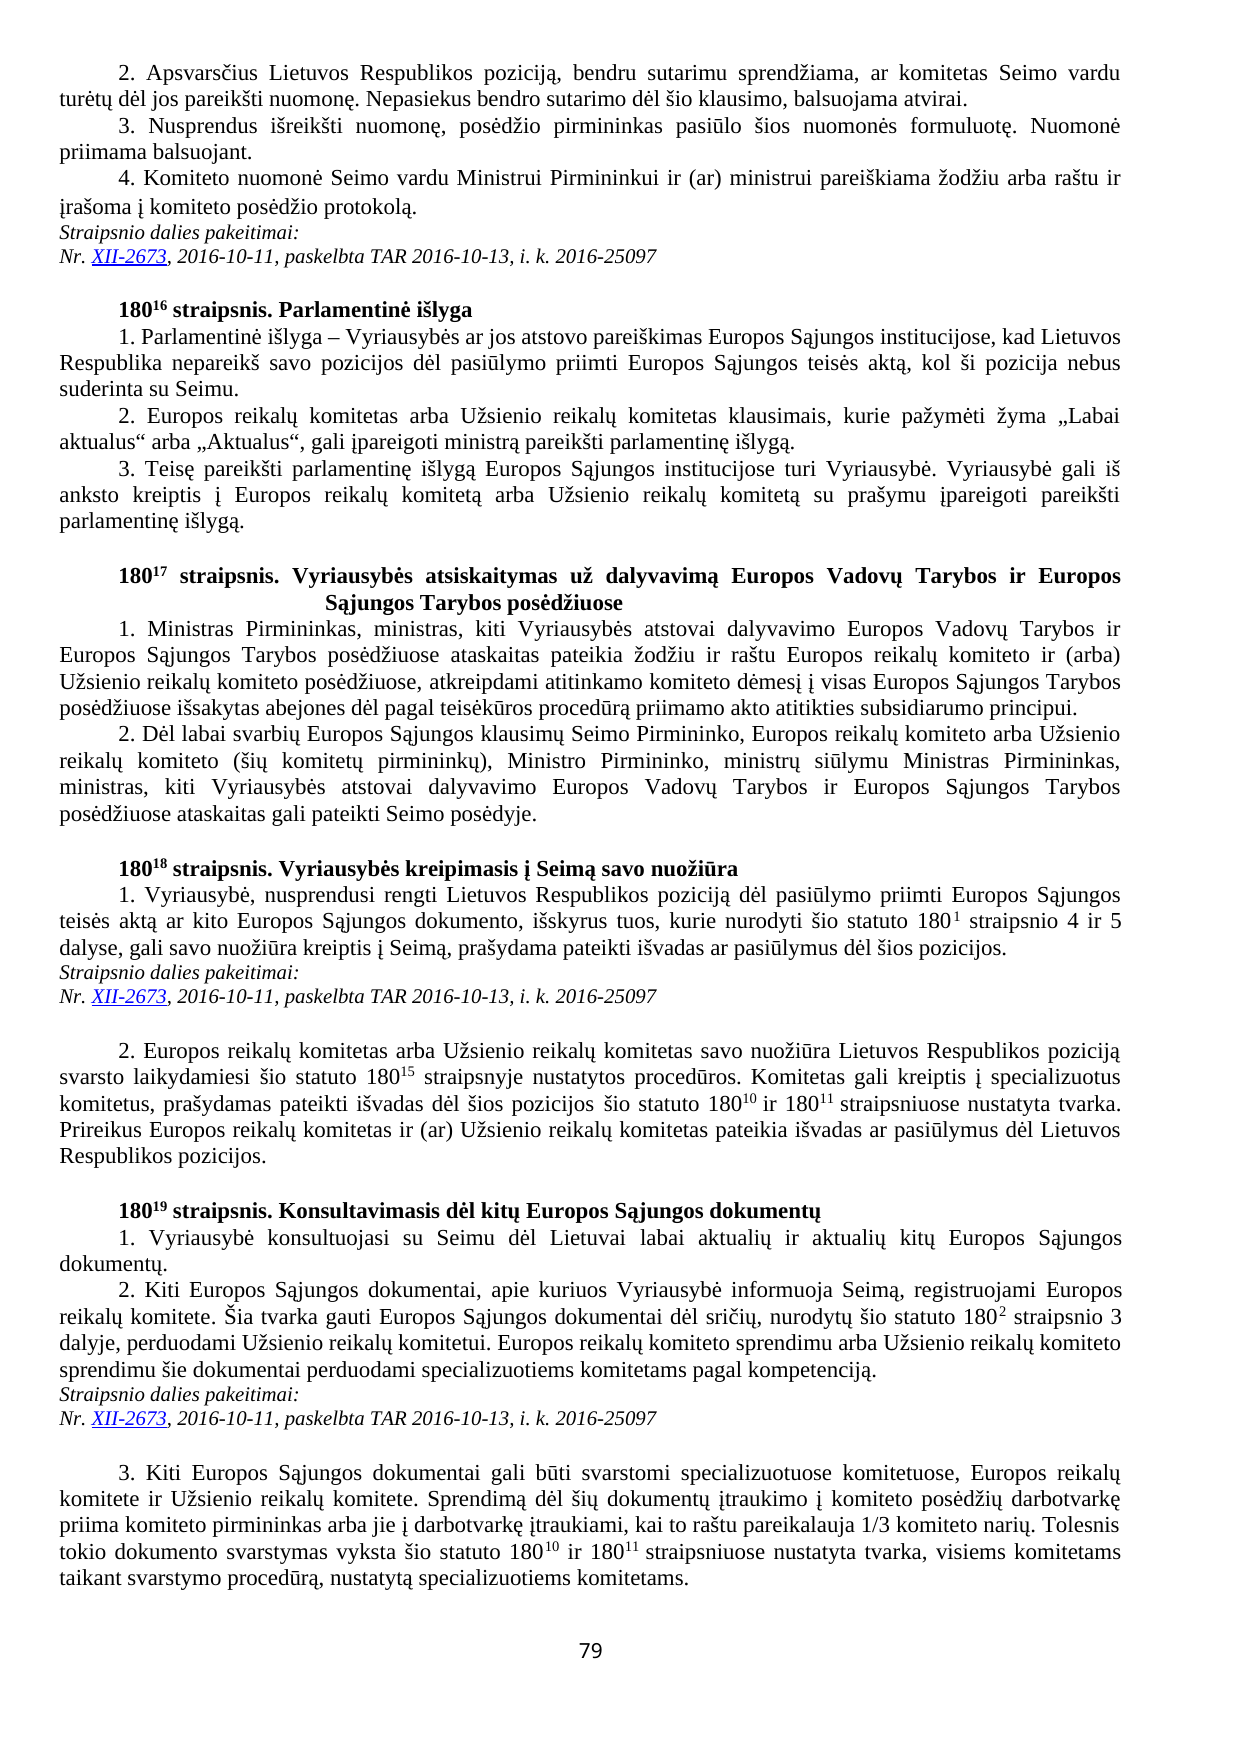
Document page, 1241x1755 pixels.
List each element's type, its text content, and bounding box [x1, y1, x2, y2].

text 18017 straipsnis. Vyriausybės atsiskaitymas už dalyvavimą Europos Vadovų Tarybos ir Europos Sąjungos Tarybos posėdžiuose [118, 562, 1122, 615]
text Nr. XII-2673, 2016-10-11, paskelbta TAR 2016-10-13, i. k. 2016-25097 [59, 1406, 1122, 1430]
text 3. Kiti Europos Sąjungos dokumentai gali būti svarstomi specializuotuose komitetuose, Europos reikalų komitete ir Užsienio reikalų komitete. Sprendimą dėl šių dokumentų įtraukimo į komiteto posėdžių darbotvarkę priima komiteto pirmininkas arba jie į darbotvarkę įtraukiami, kai to raštu pareikalauja 1/3 komiteto narių. Tolesnis tokio dokumento svarstymas vyksta šio statuto 18010 ir 18011 straipsniuose nustatyta tvarka, visiems komitetams taikant svarstymo procedūrą, nustatytą specializuotiems komitetams. [59, 1459, 1122, 1591]
text Straipsnio dalies pakeitimai: [59, 219, 1122, 244]
text Nr. XII-2673, 2016-10-11, paskelbta TAR 2016-10-13, i. k. 2016-25097 [59, 244, 1122, 268]
text 2. Kiti Europos Sąjungos dokumentai, apie kuriuos Vyriausybė informuoja Seimą, registruojami Europos reikalų komitete. Šia tvarka gauti Europos Sąjungos dokumentai dėl sričių, nurodytų šio statuto 1802 straipsnio 3 dalyje, perduodami Užsienio reikalų komitetui. Europos reikalų komiteto sprendimu arba Užsienio reikalų komiteto sprendimu šie dokumentai perduodami specializuotiems komitetams pagal kompetenciją. [59, 1277, 1122, 1382]
text 1. Ministras Pirmininkas, ministras, kiti Vyriausybės atstovai dalyvavimo Europos Vadovų Tarybos ir Europos Sąjungos Tarybos posėdžiuose ataskaitas pateikia žodžiu ir raštu Europos reikalų komiteto ir (arba) Užsienio reikalų komiteto posėdžiuose, atkreipdami atitinkamo komiteto dėmesį į visas Europos Sąjungos Tarybos posėdžiuose išsakytas abejones dėl pagal teisėkūros procedūrą priimamo akto atitikties subsidiarumo principui. [59, 615, 1122, 721]
text 3. Teisę pareikšti parlamentinę išlygą Europos Sąjungos institucijose turi Vyriausybė. Vyriausybė gali iš anksto kreiptis į Europos reikalų komitetą arba Užsienio reikalų komitetą su prašymu įpareigoti pareikšti parlamentinę išlygą. [59, 454, 1122, 534]
text 1. Vyriausybė konsultuojasi su Seimu dėl Lietuvai labai aktualių ir aktualių kitų Europos Sąjungos dokumentų. [59, 1224, 1122, 1277]
text 2. Dėl labai svarbių Europos Sąjungos klausimų Seimo Pirmininko, Europos reikalų komiteto arba Užsienio reikalų komiteto (šių komitetų pirmininkų), Ministro Pirmininko, ministrų siūlymu Ministras Pirmininkas, ministras, kiti Vyriausybės atstovai dalyvavimo Europos Vadovų Tarybos ir Europos Sąjungos Tarybos posėdžiuose ataskaitas gali pateikti Seimo posėdyje. [59, 721, 1122, 826]
text 3. Nusprendus išreikšti nuomonę, posėdžio pirmininkas pasiūlo šios nuomonės formuluotę. Nuomonė priimama balsuojant. [59, 112, 1122, 164]
text 1. Vyriausybė, nusprendusi rengti Lietuvos Respublikos poziciją dėl pasiūlymo priimti Europos Sąjungos teisės aktą ar kito Europos Sąjungos dokumento, išskyrus tuos, kurie nurodyti šio statuto 1801 straipsnio 4 ir 5 dalyse, gali savo nuožiūra kreiptis į Seimą, prašydama pateikti išvadas ar pasiūlymus dėl šios pozicijos. [59, 881, 1122, 960]
text 4. Komiteto nuomonė Seimo vardu Ministrui Pirmininkui ir (ar) ministrui pareiškiama žodžiu arba raštu ir įrašoma į komiteto posėdžio protokolą. [59, 164, 1122, 219]
text 18018 straipsnis. Vyriausybės kreipimasis į Seimą savo nuožiūra [59, 855, 1122, 881]
text Nr. XII-2673, 2016-10-11, paskelbta TAR 2016-10-13, i. k. 2016-25097 [59, 984, 1122, 1008]
text 18016 straipsnis. Parlamentinė išlyga [59, 296, 1122, 323]
text Straipsnio dalies pakeitimai: [59, 1382, 1122, 1406]
text 18019 straipsnis. Konsultavimasis dėl kitų Europos Sąjungos dokumentų [59, 1197, 1122, 1224]
text Straipsnio dalies pakeitimai: [59, 960, 1122, 984]
text 2. Europos reikalų komitetas arba Užsienio reikalų komitetas klausimais, kurie pažymėti žyma „Labai aktualus“ arba „Aktualus“, gali įpareigoti ministrą pareikšti parlamentinę išlygą. [59, 402, 1122, 454]
text 1. Parlamentinė išlyga – Vyriausybės ar jos atstovo pareiškimas Europos Sąjungos institucijose, kad Lietuvos Respublika nepareikš savo pozicijos dėl pasiūlymo priimti Europos Sąjungos teisės aktą, kol ši pozicija nebus suderinta su Seimu. [59, 323, 1122, 402]
text 2. Europos reikalų komitetas arba Užsienio reikalų komitetas savo nuožiūra Lietuvos Respublikos poziciją svarsto laikydamiesi šio statuto 18015 straipsnyje nustatytos procedūros. Komitetas gali kreiptis į specializuotus komitetus, prašydamas pateikti išvadas dėl šios pozicijos šio statuto 18010 ir 18011 straipsniuose nustatyta tvarka. Prireikus Europos reikalų komitetas ir (ar) Užsienio reikalų komitetas pateikia išvadas ar pasiūlymus dėl Lietuvos Respublikos pozicijos. [59, 1037, 1122, 1169]
text 2. Apsvarsčius Lietuvos Respublikos poziciją, bendru sutarimu sprendžiama, ar komitetas Seimo vardu turėtų dėl jos pareikšti nuomonę. Nepasiekus bendro sutarimo dėl šio klausimo, balsuojama atvirai. [59, 59, 1122, 112]
